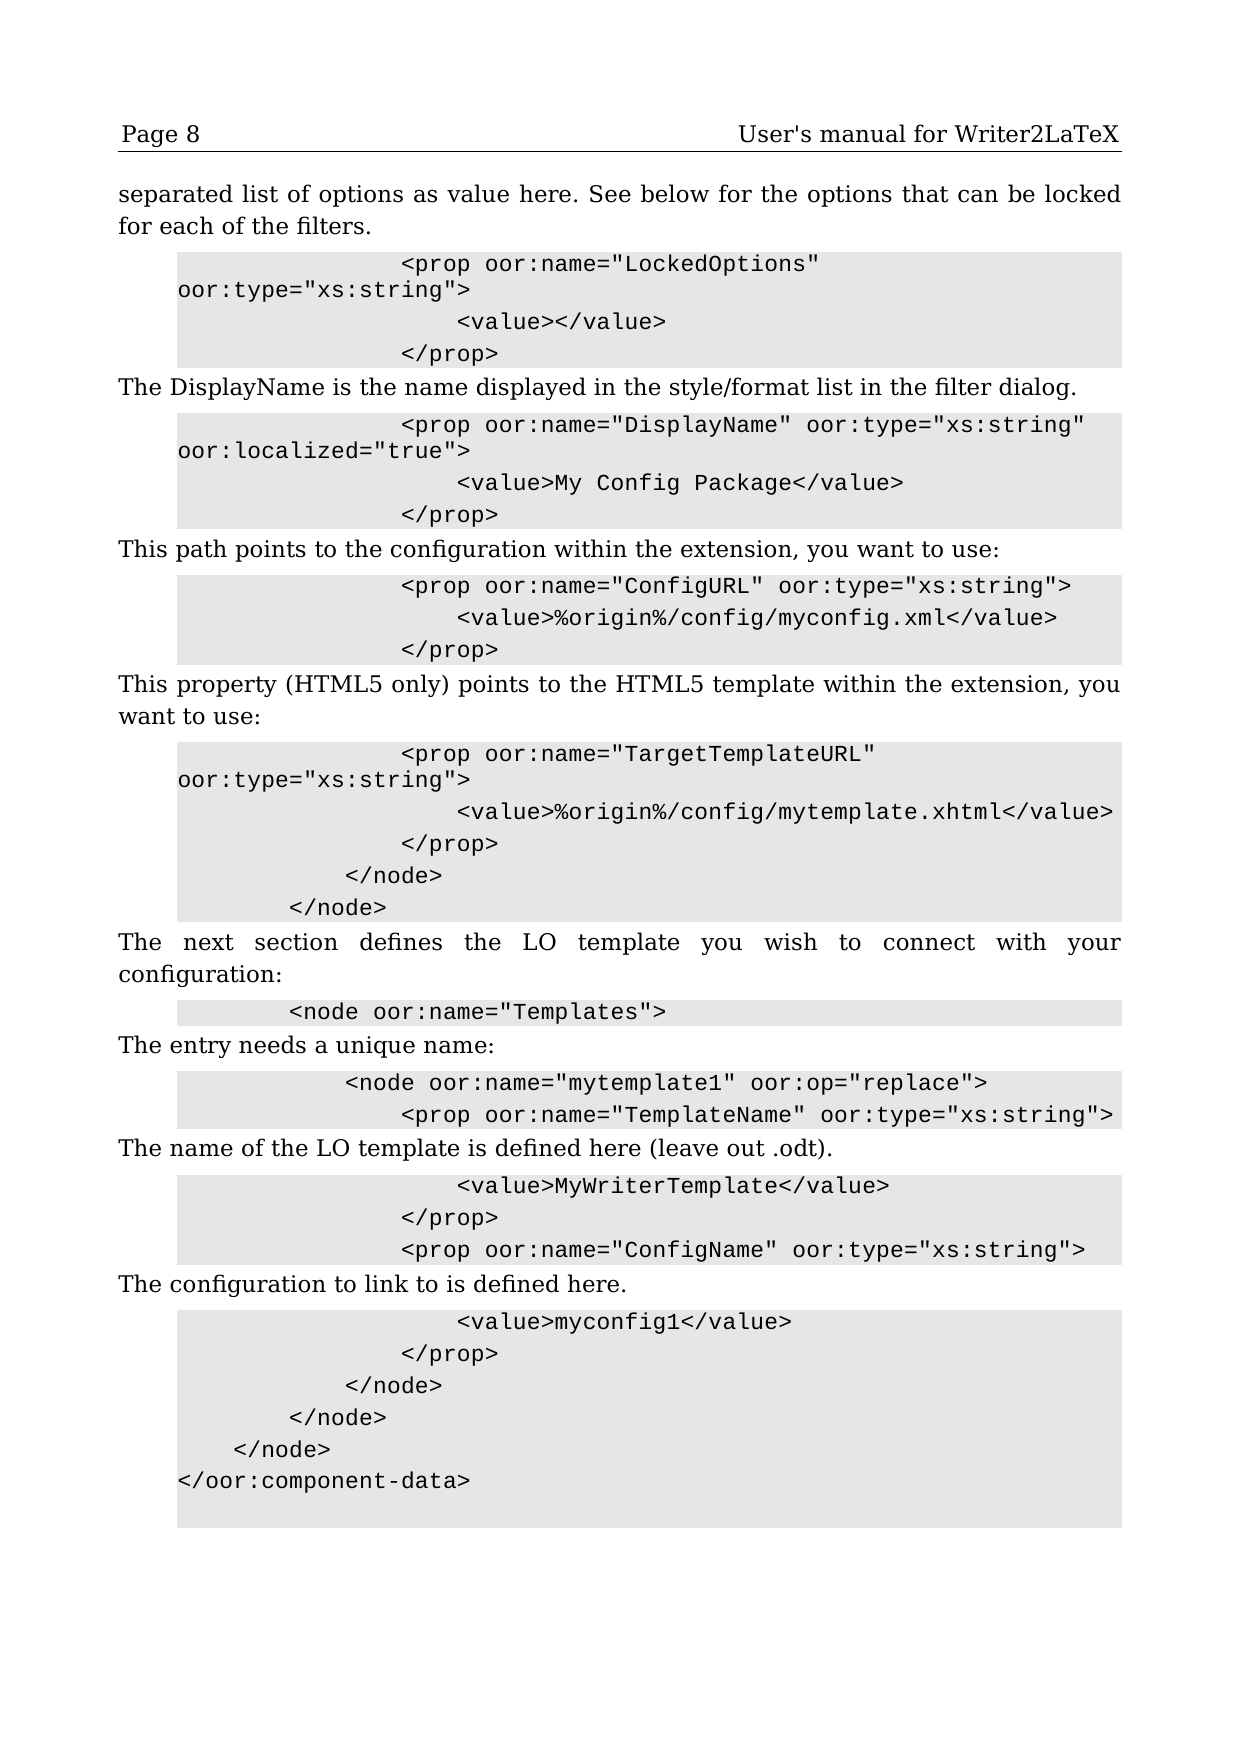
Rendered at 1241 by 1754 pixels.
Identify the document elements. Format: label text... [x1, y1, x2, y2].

text The next section defines the LO template you wish to connect with your configuration: [118, 928, 1122, 988]
text <value>%origin%/config/mytemplate.xhtml</value> [177, 801, 1122, 827]
text </prop> [177, 639, 1122, 665]
text <prop oor:name="ConfigName" oor:type="xs:string"> [177, 1239, 1122, 1265]
text </prop> [177, 832, 1122, 858]
text <value>My Config Package</value> [177, 472, 1122, 498]
text This property (HTML5 only) points to the HTML5 template within the extension, you want to use: [118, 671, 1122, 730]
text <value></value> [177, 310, 1122, 336]
text The DisplayName is the name displayed in the style/format list in the filter dialog. [118, 374, 1122, 401]
text <prop oor:name="TargetTemplateURL" oor:type="xs:string"> [177, 742, 1122, 794]
text <node oor:name="Templates"> [177, 1000, 1122, 1026]
text <prop oor:name="TemplateName" oor:type="xs:string"> [177, 1103, 1122, 1129]
text The name of the LO template is defined here (leave out .odt). [118, 1135, 1122, 1162]
text </node> [177, 1438, 1122, 1464]
text </node> [177, 1406, 1122, 1432]
text The configuration to link to is defined here. [118, 1271, 1122, 1298]
text <value>%origin%/config/myconfig.xml</value> [177, 607, 1122, 633]
text </prop> [177, 1342, 1122, 1368]
text </node> [177, 1374, 1122, 1400]
text </node> [177, 896, 1122, 922]
text </prop> [177, 342, 1122, 368]
text <prop oor:name="ConfigURL" oor:type="xs:string"> [177, 575, 1122, 601]
text </oor:component-data> [177, 1470, 1122, 1496]
text The entry needs a unique name: [118, 1032, 1122, 1059]
text <prop oor:name="DisplayName" oor:type="xs:string" oor:localized="true"> [177, 413, 1122, 466]
text </node> [177, 864, 1122, 891]
text <prop oor:name="LockedOptions" oor:type="xs:string"> [177, 252, 1122, 304]
text separated list of options as value here. See below for the options that can be locked for each of the filters. [118, 181, 1122, 240]
text This path points to the configuration within the extension, you want to use: [118, 536, 1122, 562]
text </prop> [177, 1207, 1122, 1233]
text <value>myconfig1</value> [177, 1310, 1122, 1336]
text <node oor:name="mytemplate1" oor:op="replace"> [177, 1071, 1122, 1097]
text </prop> [177, 503, 1122, 529]
text <value>MyWriterTemplate</value> [177, 1175, 1122, 1201]
